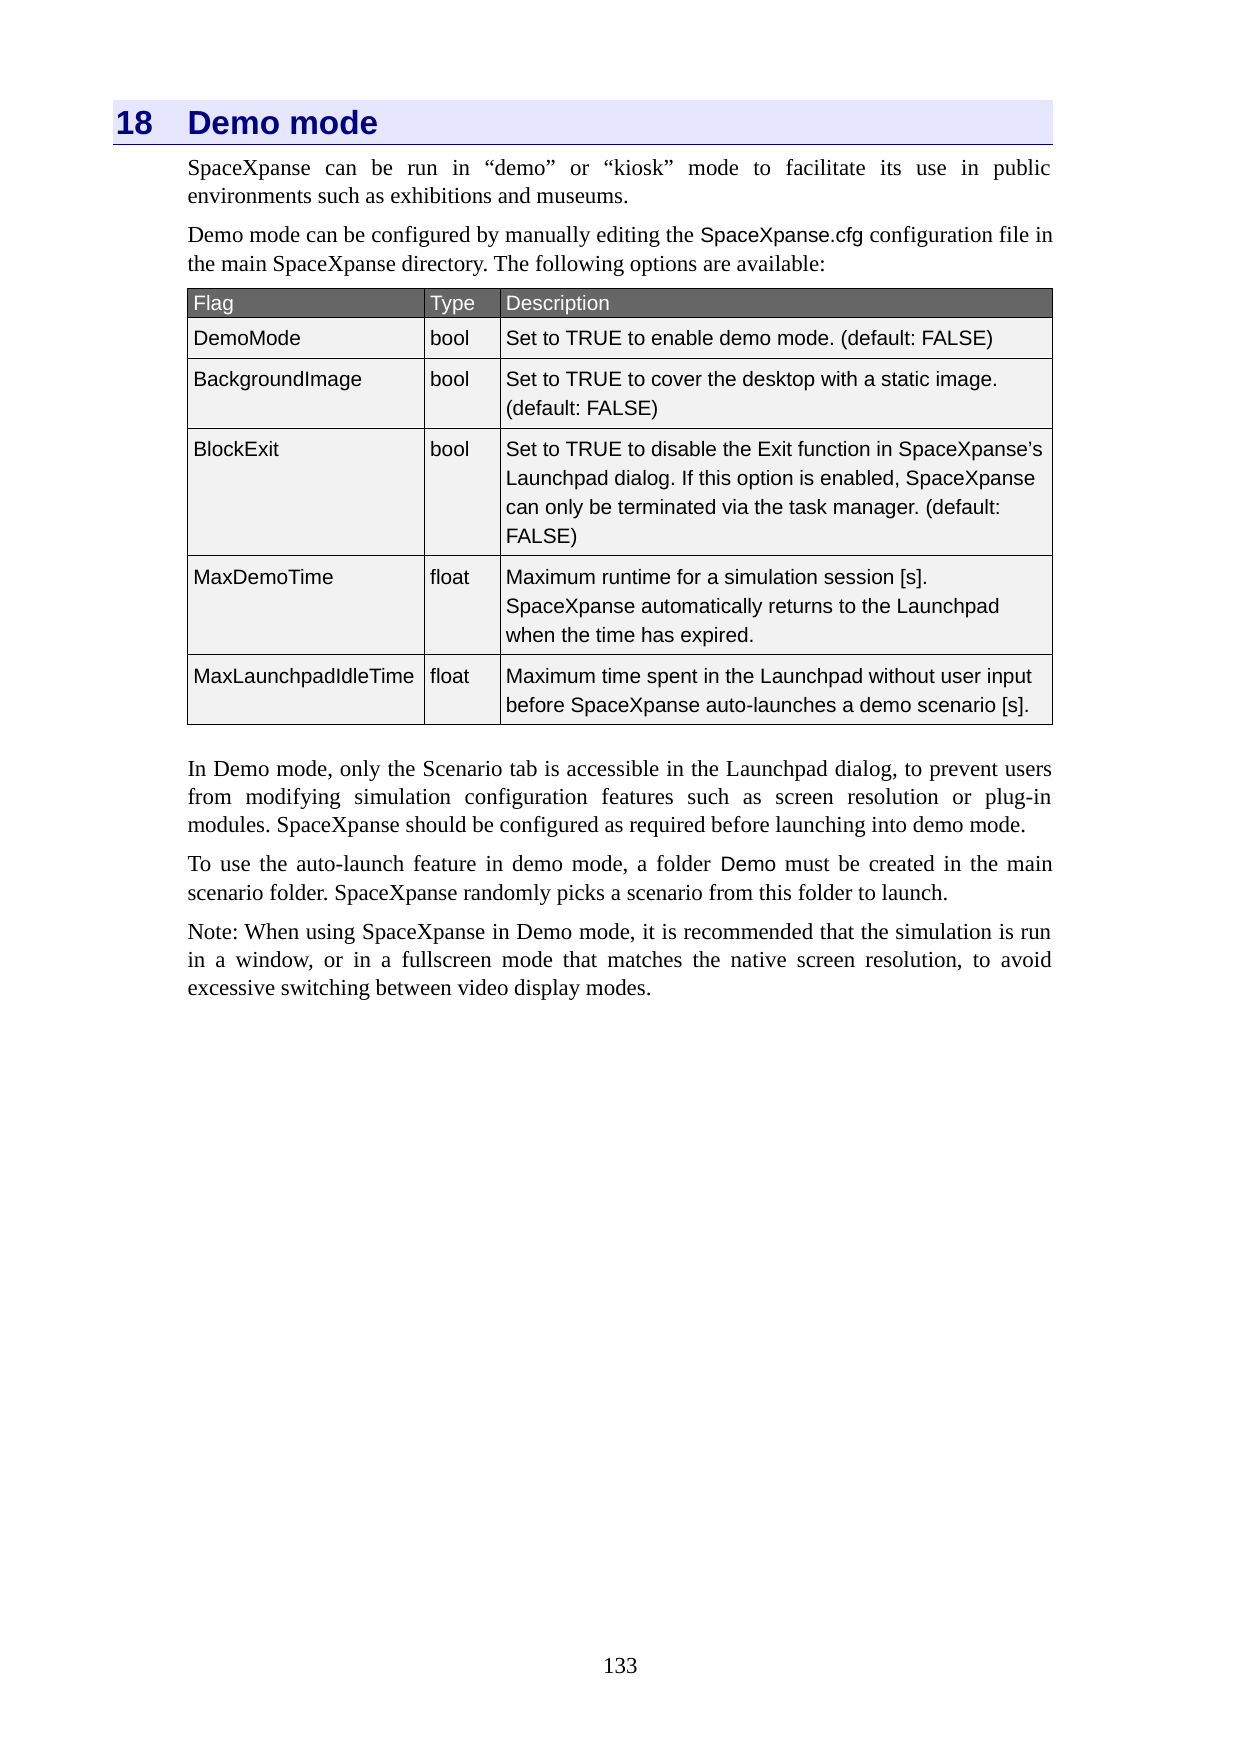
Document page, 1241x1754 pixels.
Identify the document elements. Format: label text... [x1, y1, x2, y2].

table_cell bool [425, 318, 500, 357]
table_cell BlockExit [188, 429, 424, 555]
text In Demo mode, only the Scenario tab is accessible in the Launchpad dialog, to prevent users from modifying simulation configuration features such as screen resolution or plug-in modules. SpaceXpanse should be configured as required before launching into demo mode. [187, 753, 1053, 838]
text To use the auto-launch feature in demo mode, a folder Demo must be created in the main scenario folder. SpaceXpanse randomly picks a scenario from this folder to launch. [187, 849, 1053, 906]
table_cell BackgroundImage [188, 359, 424, 427]
table_cell Maximum runtime for a simulation session [s]. SpaceXpanse automatically returns to the Launchpad when the time has expired. [501, 556, 1052, 654]
table_header Description [501, 289, 1052, 317]
table_cell bool [425, 359, 500, 427]
table_header Type [425, 289, 500, 317]
table_cell Set to TRUE to disable the Exit function in SpaceXpanse’s Launchpad dialog. If this option is enabled, SpaceXpanse can only be terminated via the task manager. (default: FALSE) [501, 429, 1052, 555]
table_cell float [425, 655, 500, 724]
text Demo mode can be configured by manually editing the SpaceXpanse.cfg configuration file in the main SpaceXpanse directory. The following options are available: [187, 220, 1053, 277]
table_cell Set to TRUE to enable demo mode. (default: FALSE) [501, 318, 1052, 357]
table_cell MaxLaunchpadIdleTime [188, 655, 424, 724]
table_cell bool [425, 429, 500, 555]
text Note: When using SpaceXpanse in Demo mode, it is recommended that the simulation is run in a window, or in a fullscreen mode that matches the native screen resolution, to avoid excessive switching between video display modes. [187, 916, 1053, 1001]
table_cell MaxDemoTime [188, 556, 424, 654]
table_header Flag [188, 289, 424, 317]
table_cell Set to TRUE to cover the desktop with a static image. (default: FALSE) [501, 359, 1052, 427]
table_cell float [425, 556, 500, 654]
table_cell DemoMode [188, 318, 424, 357]
subtitle Demo mode [113, 100, 1053, 144]
text SpaceXpanse can be run in “demo” or “kiosk” mode to facilitate its use in public environments such as exhibitions and museums. [187, 153, 1053, 209]
table_cell Maximum time spent in the Launchpad without user input before SpaceXpanse auto-launches a demo scenario [s]. [501, 655, 1052, 724]
